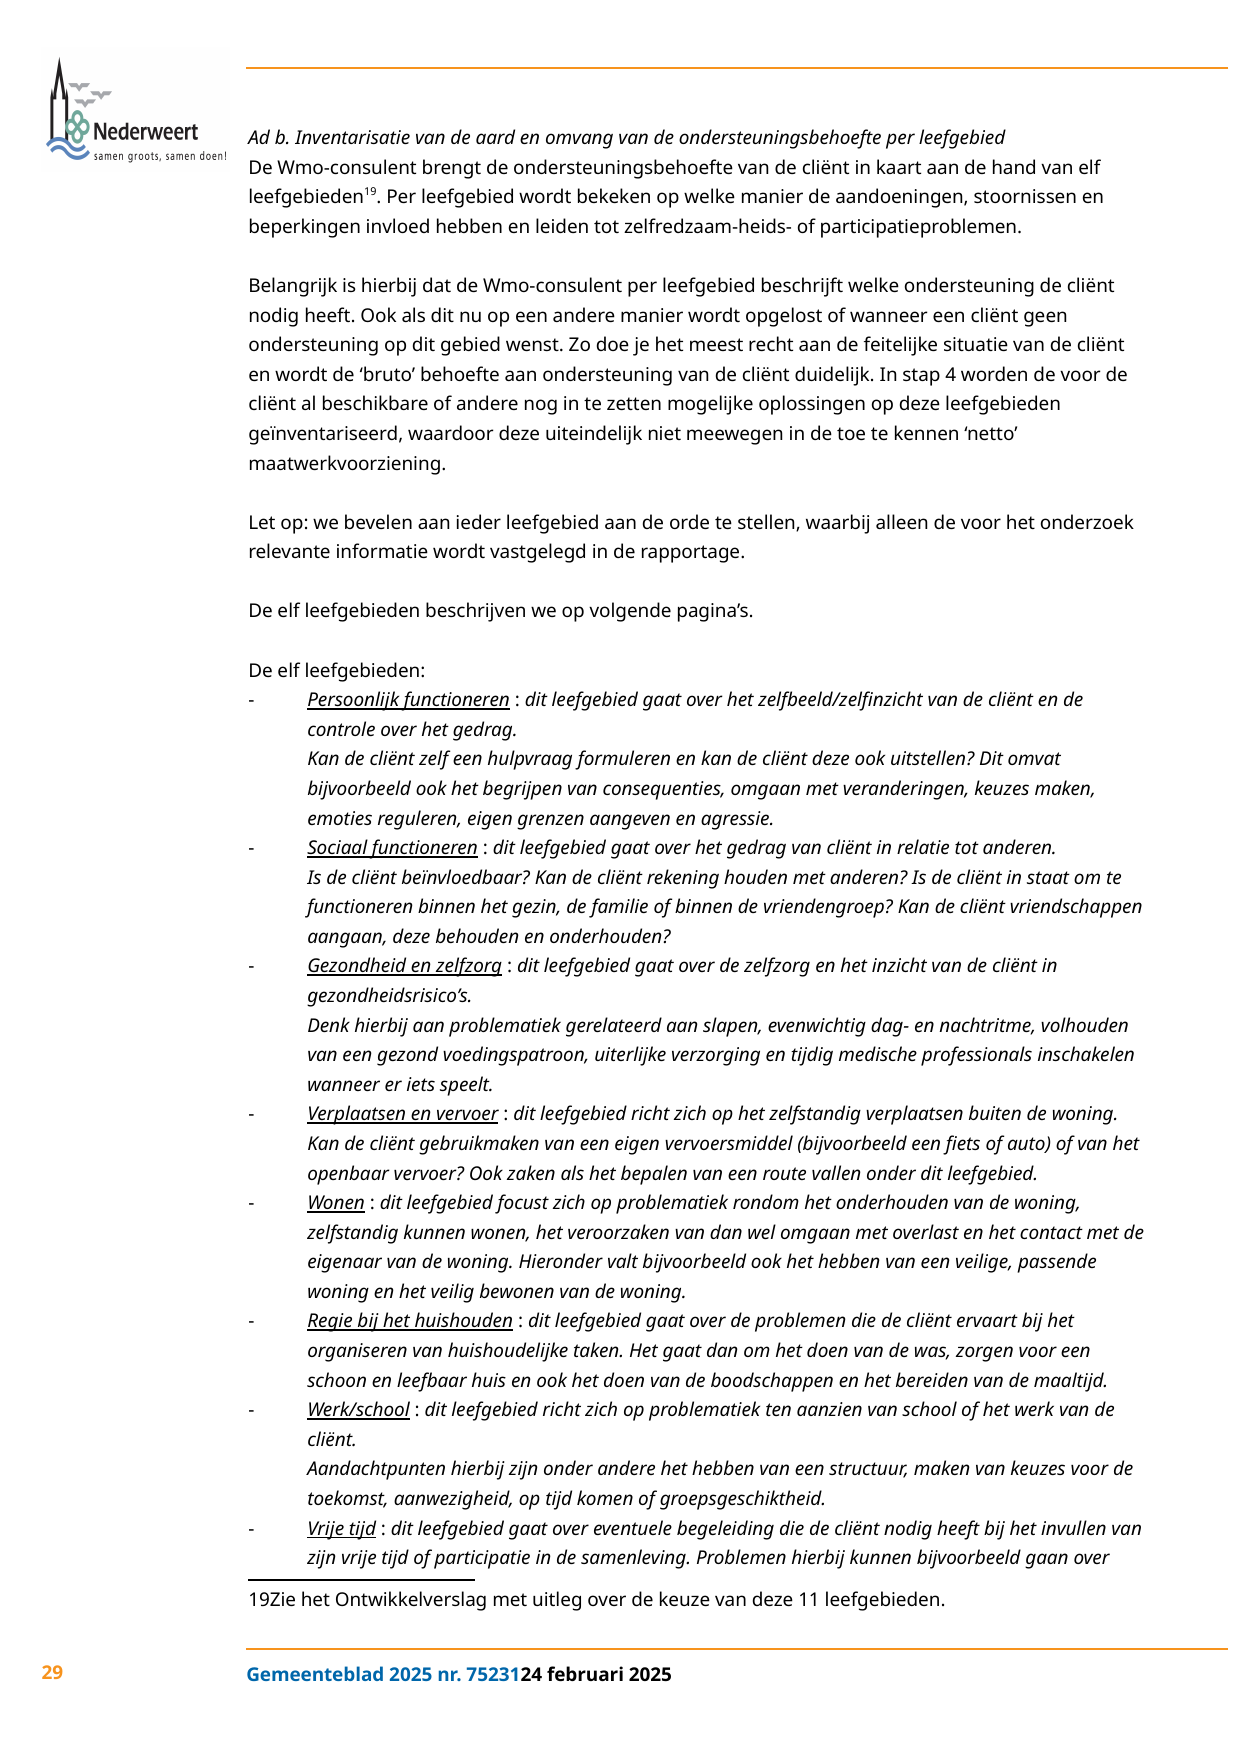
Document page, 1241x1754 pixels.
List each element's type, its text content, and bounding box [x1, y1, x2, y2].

list Sociaal functioneren : dit leefgebied gaat over het gedrag van cliënt in relatie tot anderen. [248, 834, 1152, 860]
text Ad b. Inventarisatie van de aard en omvang van de ondersteuningsbehoefte per leefgebied [248, 124, 1152, 150]
picture [41, 47, 231, 172]
list Regie bij het huishouden : dit leefgebied gaat over de problemen die de cliënt ervaart bij het organiseren van huishoudelijke taken. Het gaat dan om het doen van de was, zorgen voor een schoon en leefbaar huis en ook het doen van de boodschappen en het bereiden van de maaltijd. [248, 1308, 1152, 1393]
text Let op: we bevelen aan ieder leefgebied aan de orde te stellen, waarbij alleen de voor het onderzoek relevante informatie wordt vastgelegd in de rapportage. [248, 509, 1152, 564]
text Zie het Ontwikkelverslag met uitleg over de keuze van deze 11 leefgebieden. [248, 1586, 1152, 1612]
list Verplaatsen en vervoer : dit leefgebied richt zich op het zelfstandig verplaatsen buiten de woning. [248, 1101, 1152, 1126]
text De elf leefgebieden: [248, 657, 1152, 683]
list Persoonlijk functioneren : dit leefgebied gaat over het zelfbeeld/zelfinzicht van de cliënt en de controle over het gedrag. [248, 686, 1152, 742]
list Gezondheid en zelfzorg : dit leefgebied gaat over de zelfzorg en het inzicht van de cliënt in gezondheidsrisico’s. [248, 953, 1152, 1008]
text Belangrijk is hierbij dat de Wmo-consulent per leefgebied beschrijft welke ondersteuning de cliënt nodig heeft. Ook als dit nu op een andere manier wordt opgelost of wanneer een cliënt geen ondersteuning op dit gebied wenst. Zo doe je het meest recht aan de feitelijke situatie van de cliënt en wordt de ‘bruto’ behoefte aan ondersteuning van de cliënt duidelijk. In stap 4 worden de voor de cliënt al beschikbare of andere nog in te zetten mogelijke oplossingen op deze leefgebieden geïnventariseerd, waardoor deze uiteindelijk niet meewegen in de toe te kennen ‘netto’ maatwerkvoorziening. [248, 272, 1152, 476]
list Kan de cliënt zelf een hulpvraag formuleren en kan de cliënt deze ook uitstellen? Dit omvat bijvoorbeeld ook het begrijpen van consequenties, omgaan met veranderingen, keuzes maken, emoties reguleren, eigen grenzen aangeven en agressie. [248, 746, 1152, 831]
text De Wmo-consulent brengt de ondersteuningsbehoefte van de cliënt in kaart aan de hand van elf leefgebieden. Per leefgebied wordt bekeken op welke manier de aandoeningen, stoornissen en beperkingen invloed hebben en leiden tot zelfredzaam-heids- of participatieproblemen. [248, 154, 1152, 239]
list Wonen : dit leefgebied focust zich op problematiek rondom het onderhouden van de woning, zelfstandig kunnen wonen, het veroorzaken van dan wel omgaan met overlast en het contact met de eigenaar van de woning. Hieronder valt bijvoorbeeld ook het hebben van een veilige, passende woning en het veilig bewonen van de woning. [248, 1189, 1152, 1304]
text De elf leefgebieden beschrijven we op volgende pagina’s. [248, 598, 1152, 623]
list Aandachtpunten hierbij zijn onder andere het hebben van een structuur, maken van keuzes voor de toekomst, aanwezigheid, op tijd komen of groepsgeschiktheid. [248, 1456, 1152, 1511]
list Kan de cliënt gebruikmaken van een eigen vervoersmiddel (bijvoorbeeld een fiets of auto) of van het openbaar vervoer? Ook zaken als het bepalen van een route vallen onder dit leefgebied. [248, 1130, 1152, 1186]
list Vrije tijd : dit leefgebied gaat over eventuele begeleiding die de cliënt nodig heeft bij het invullen van zijn vrije tijd of participatie in de samenleving. Problemen hierbij kunnen bijvoorbeeld gaan over [248, 1515, 1152, 1570]
list Werk/school : dit leefgebied richt zich op problematiek ten aanzien van school of het werk van de cliënt. [248, 1396, 1152, 1452]
list Denk hierbij aan problematiek gerelateerd aan slapen, evenwichtig dag- en nachtritme, volhouden van een gezond voedingspatroon, uiterlijke verzorging en tijdig medische professionals inschakelen wanneer er iets speelt. [248, 1012, 1152, 1097]
list Is de cliënt beïnvloedbaar? Kan de cliënt rekening houden met anderen? Is de cliënt in staat om te functioneren binnen het gezin, de familie of binnen de vriendengroep? Kan de cliënt vriendschappen aangaan, deze behouden en onderhouden? [248, 864, 1152, 949]
